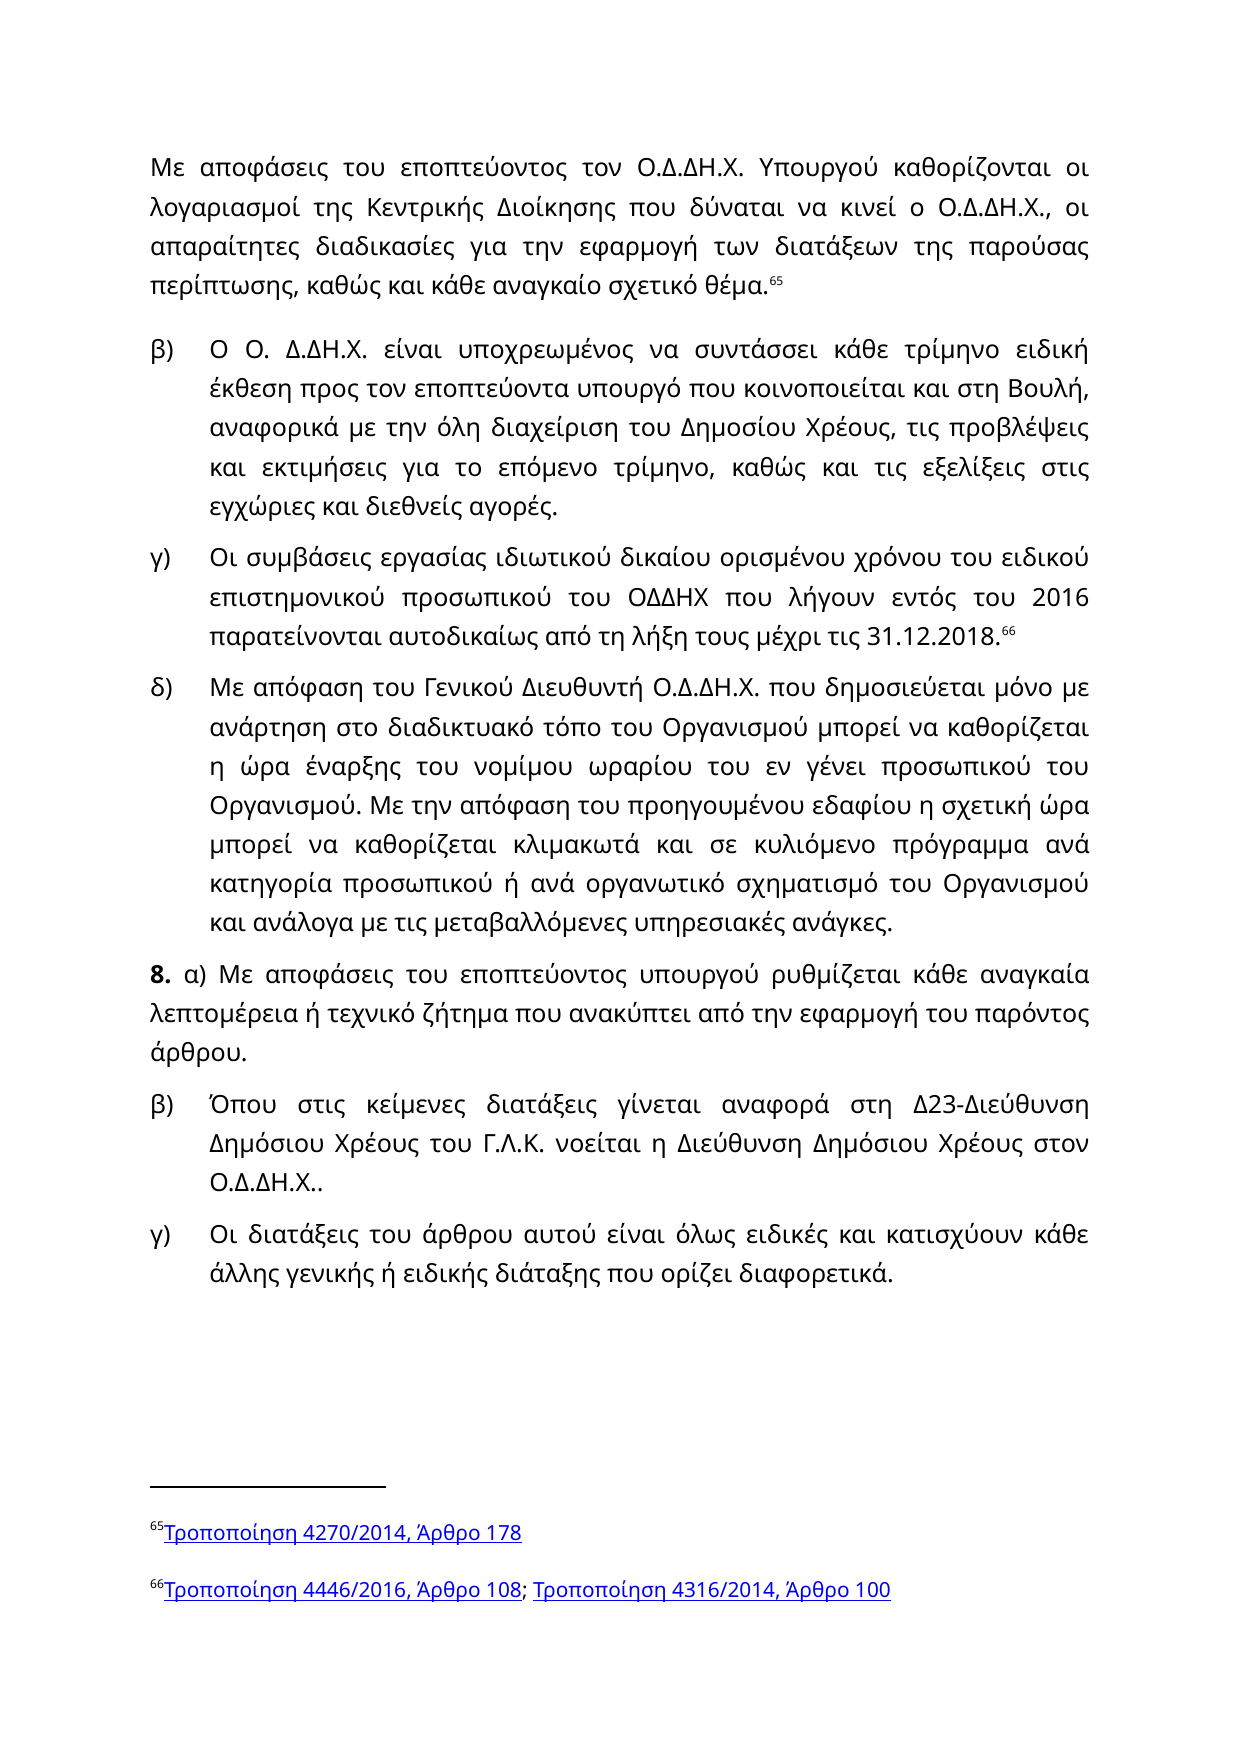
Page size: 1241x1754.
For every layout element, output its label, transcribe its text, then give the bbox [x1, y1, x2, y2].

list β) Ο Ο. Δ.ΔΗ.Χ. είναι υποχρεωμένος να συντάσσει κάθε τρίμηνο ειδική έκθεση προς τον εποπτεύοντα υπουργό που κοινοποιείται και στη Βουλή, αναφορικά με την όλη διαχείριση του Δημοσίου Χρέους, τις προβλέψεις και εκτιμήσεις για το επόμενο τρίμηνο, καθώς και τις εξελίξεις στις εγχώριες και διεθνείς αγορές. [150, 332, 1090, 522]
list β) Όπου στις κείμενες διατάξεις γίνεται αναφορά στη Δ23-Διεύθυνση Δημόσιου Χρέους του Γ.Λ.Κ. νοείται η Διεύθυνση Δημόσιου Χρέους στον Ο.Δ.ΔΗ.Χ.. [150, 1087, 1090, 1199]
list δ) Με απόφαση του Γενικού Διευθυντή Ο.Δ.ΔΗ.Χ. που δημοσιεύεται μόνο με ανάρτηση στο διαδικτυακό τόπο του Οργανισμού μπορεί να καθορίζεται η ώρα έναρξης του νομίμου ωραρίου του εν γένει προσωπικού του Οργανισμού. Με την απόφαση του προηγουμένου εδαφίου η σχετική ώρα μπορεί να καθορίζεται κλιμακωτά και σε κυλιόμενο πρόγραμμα ανά κατηγορία προσωπικού ή ανά οργανωτικό σχηματισμό του Οργανισμού και ανάλογα με τις μεταβαλλόμενες υπηρεσιακές ανάγκες. [150, 670, 1090, 939]
text Τροποποίηση 4270/2014, Άρθρο 178 [150, 1518, 1090, 1546]
text Τροποποίηση 4446/2016, Άρθρο 108; Τροποποίηση 4316/2014, Άρθρο 100 [150, 1576, 1090, 1604]
list γ) Οι συμβάσεις εργασίας ιδιωτικού δικαίου ορισμένου χρόνου του ειδικού επιστημονικού προσωπικού του ΟΔΔΗΧ που λήγουν εντός του 2016 παρατείνονται αυτοδικαίως από τη λήξη τους μέχρι τις 31.12.2018. [150, 540, 1090, 652]
text Με αποφάσεις του εποπτεύοντος τον Ο.Δ.ΔΗ.Χ. Υπουργού καθορίζονται οι λογαριασμοί της Κεντρικής Διοίκησης που δύναται να κινεί ο Ο.Δ.ΔΗ.Χ., οι απαραίτητες διαδικασίες για την εφαρμογή των διατάξεων της παρούσας περίπτωσης, καθώς και κάθε αναγκαίο σχετικό θέμα. [150, 150, 1090, 302]
text 8. α) Με αποφάσεις του εποπτεύοντος υπουργού ρυθμίζεται κάθε αναγκαία λεπτομέρεια ή τεχνικό ζήτημα που ανακύπτει από την εφαρμογή του παρόντος άρθρου. [150, 957, 1090, 1069]
list γ) Οι διατάξεις του άρθρου αυτού είναι όλως ειδικές και κατισχύουν κάθε άλλης γενικής ή ειδικής διάταξης που ορίζει διαφορετικά. [150, 1217, 1090, 1290]
